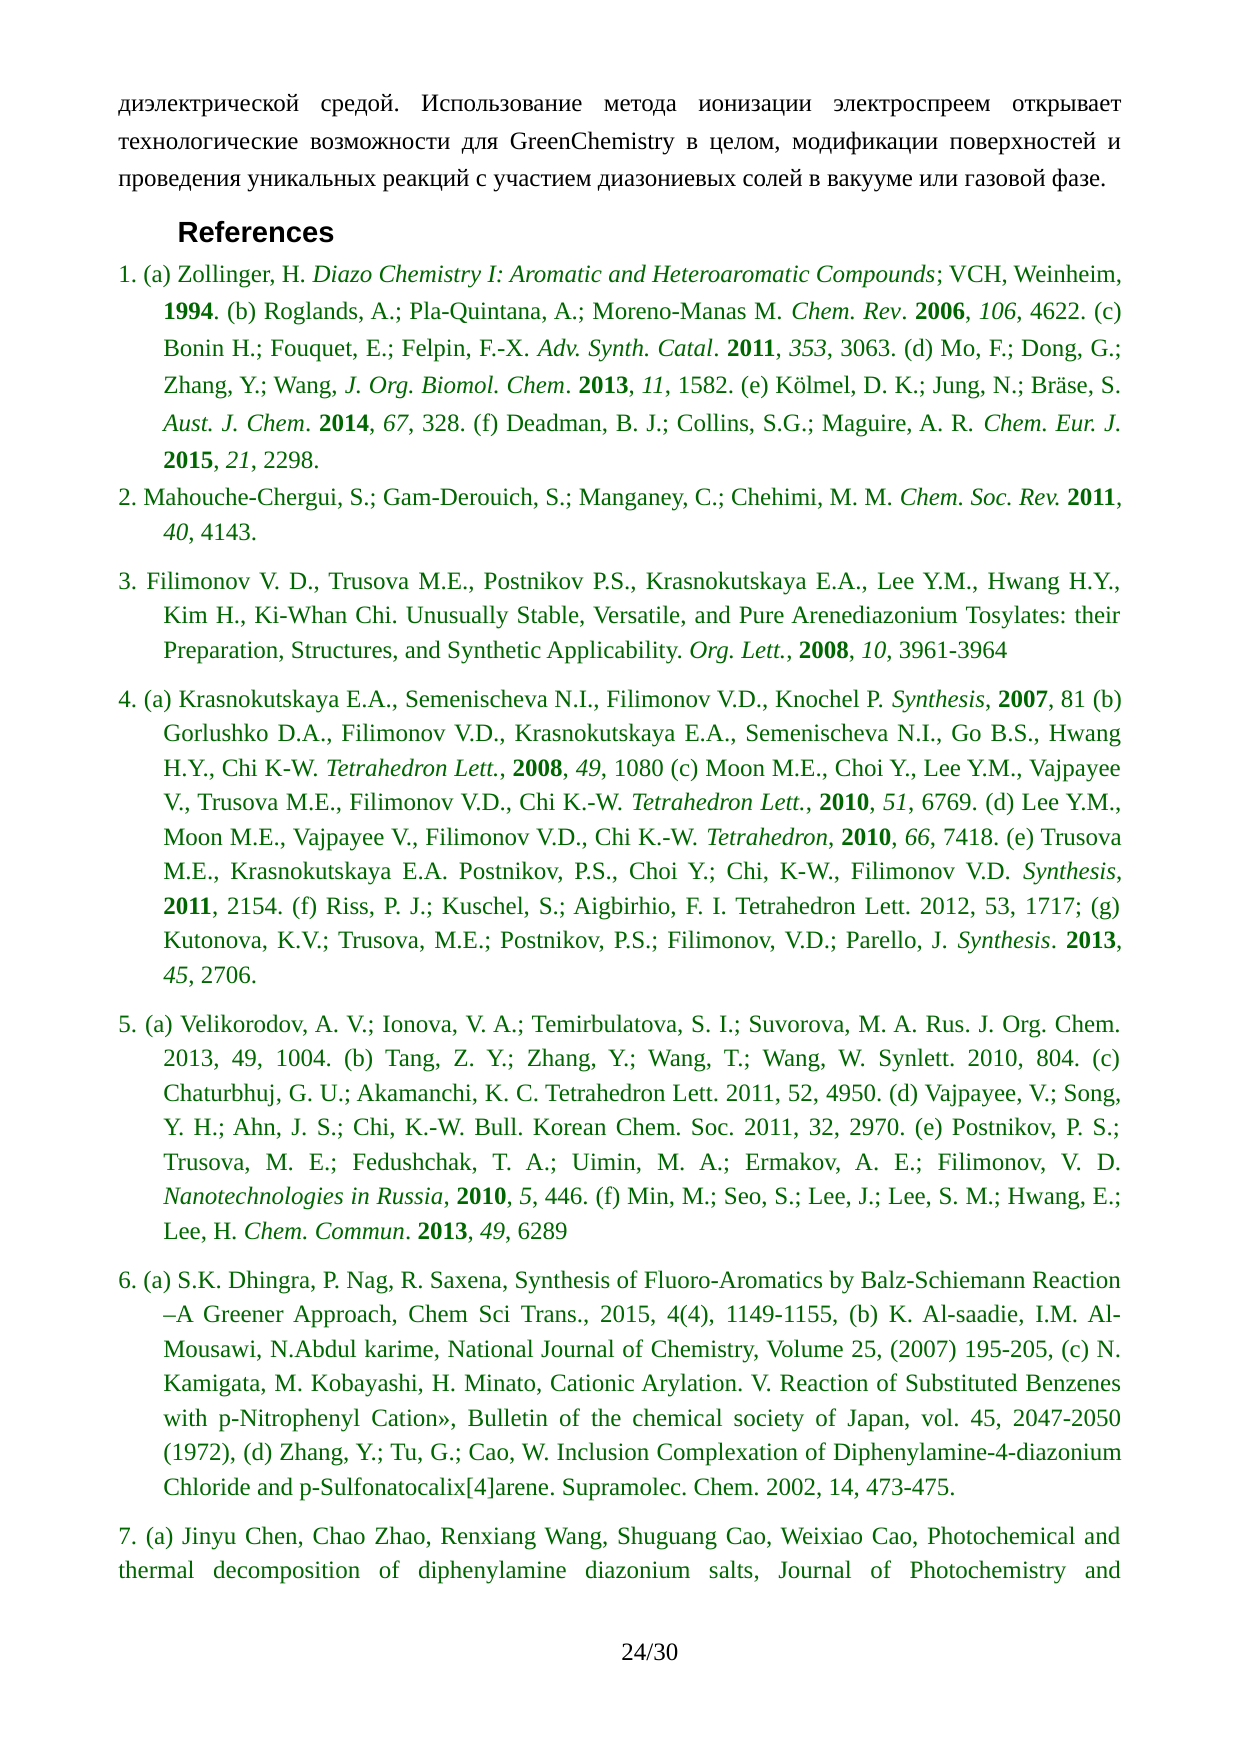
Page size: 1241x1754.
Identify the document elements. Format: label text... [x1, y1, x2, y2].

subtitle References [118, 215, 1122, 249]
text 7. (a) Jinyu Chen, Chao Zhao, Renxiang Wang, Shuguang Cao, Weixiao Cao, Photochemical and thermal decomposition of diphenylamine diazonium salts, Journal of Photochemistry and [118, 1521, 1122, 1584]
list 3. Filimonov V. D., Trusova M.E., Postnikov P.S., Krasnokutskaya E.A., Lee Y.M., Hwang H.Y., Kim H., Ki-Whan Chi. Unusually Stable, Versatile, and Pure Arenediazonium Tosylates: their Preparation, Structures, and Synthetic Applicability. Org. Lett., 2008, 10, 3961-3964 [118, 566, 1122, 664]
list 2. Mahouche-Chergui, S.; Gam-Derouich, S.; Manganey, C.; Chehimi, M. M. Chem. Soc. Rev. 2011, 40, 4143. [118, 482, 1122, 546]
list 4. (a) Krasnokutskaya E.A., Semenischeva N.I., Filimonov V.D., Knochel P. Synthesis, 2007, 81 (b) Gorlushko D.A., Filimonov V.D., Krasnokutskaya E.A., Semenischeva N.I., Go B.S., Hwang H.Y., Chi K-W. Tetrahedron Lett., 2008, 49, 1080 (c) Moon M.E., Choi Y., Lee Y.M., Vajpayee V., Trusova M.E., Filimonov V.D., Chi K.-W. Tetrahedron Lett., 2010, 51, 6769. (d) Lee Y.M., Moon M.E., Vajpayee V., Filimonov V.D., Chi K.-W. Tetrahedron, 2010, 66, 7418. (e) Trusova M.E., Krasnokutskaya E.A. Postnikov, P.S., Choi Y.; Chi, K-W., Filimonov V.D. Synthesis, 2011, 2154. (f) Riss, P. J.; Kuschel, S.; Aigbirhio, F. I. Tetrahedron Lett. 2012, 53, 1717; (g) Kutonova, K.V.; Trusova, M.E.; Postnikov, P.S.; Filimonov, V.D.; Parello, J. Synthesis. 2013, 45, 2706. [118, 684, 1122, 989]
list 5. (a) Velikorodov, A. V.; Ionova, V. A.; Temirbulatova, S. I.; Suvorova, M. A. Rus. J. Org. Chem. 2013, 49, 1004. (b) Tang, Z. Y.; Zhang, Y.; Wang, T.; Wang, W. Synlett. 2010, 804. (c) Chaturbhuj, G. U.; Akamanchi, K. C. Tetrahedron Lett. 2011, 52, 4950. (d) Vajpayee, V.; Song, Y. H.; Ahn, J. S.; Chi, K.-W. Bull. Korean Chem. Soc. 2011, 32, 2970. (e) Postnikov, P. S.; Trusova, M. E.; Fedushchak, T. A.; Uimin, M. A.; Ermakov, A. E.; Filimonov, V. D. Nanotechnologies in Russia, 2010, 5, 446. (f) Min, M.; Seo, S.; Lee, J.; Lee, S. M.; Hwang, E.; Lee, H. Chem. Commun. 2013, 49, 6289 [118, 1009, 1122, 1244]
list 1. (a) Zollinger, H. Diazo Chemistry I: Aromatic and Heteroaromatic Compounds; VCH, Weinheim, 1994. (b) Roglands, A.; Pla-Quintana, A.; Moreno-Manas M. Chem. Rev. 2006, 106, 4622. (c) Bonin H.; Fouquet, E.; Felpin, F.-X. Adv. Synth. Catal. 2011, 353, 3063. (d) Mo, F.; Dong, G.; Zhang, Y.; Wang, J. Org. Biomol. Chem. 2013, 11, 1582. (e) Kölmel, D. K.; Jung, N.; Bräse, S. Aust. J. Chem. 2014, 67, 328. (f) Deadman, B. J.; Collins, S.G.; Maguire, A. R. Chem. Eur. J. 2015, 21, 2298. [118, 259, 1122, 474]
list диэлектрической средой. Использование метода ионизации электроспреем открывает технологические возможности для GreenChemistry в целом, модификации поверхностей и проведения уникальных реакций с участием диазониевых солей в вакууме или газовой фазе. [118, 88, 1122, 192]
list 6. (a) S.K. Dhingra, P. Nag, R. Saxena, Synthesis of Fluoro-Aromatics by Balz-Schiemann Reaction –A Greener Approach, Chem Sci Trans., 2015, 4(4), 1149-1155, (b) K. Al-saadie, I.M. Al-Mousawi, N.Abdul karime, National Journal of Chemistry, Volume 25, (2007) 195-205, (c) N. Kamigata, M. Kobayashi, H. Minato, Cationic Arylation. V. Reaction of Substituted Benzenes with p-Nitrophenyl Cation», Bulletin of the chemical society of Japan, vol. 45, 2047-2050 (1972), (d) Zhang, Y.; Tu, G.; Cao, W. Inclusion Complexation of Diphenylamine-4-diazonium Chloride and p-Sulfonatocalix[4]arene. Supramolec. Chem. 2002, 14, 473-475. [118, 1265, 1122, 1501]
